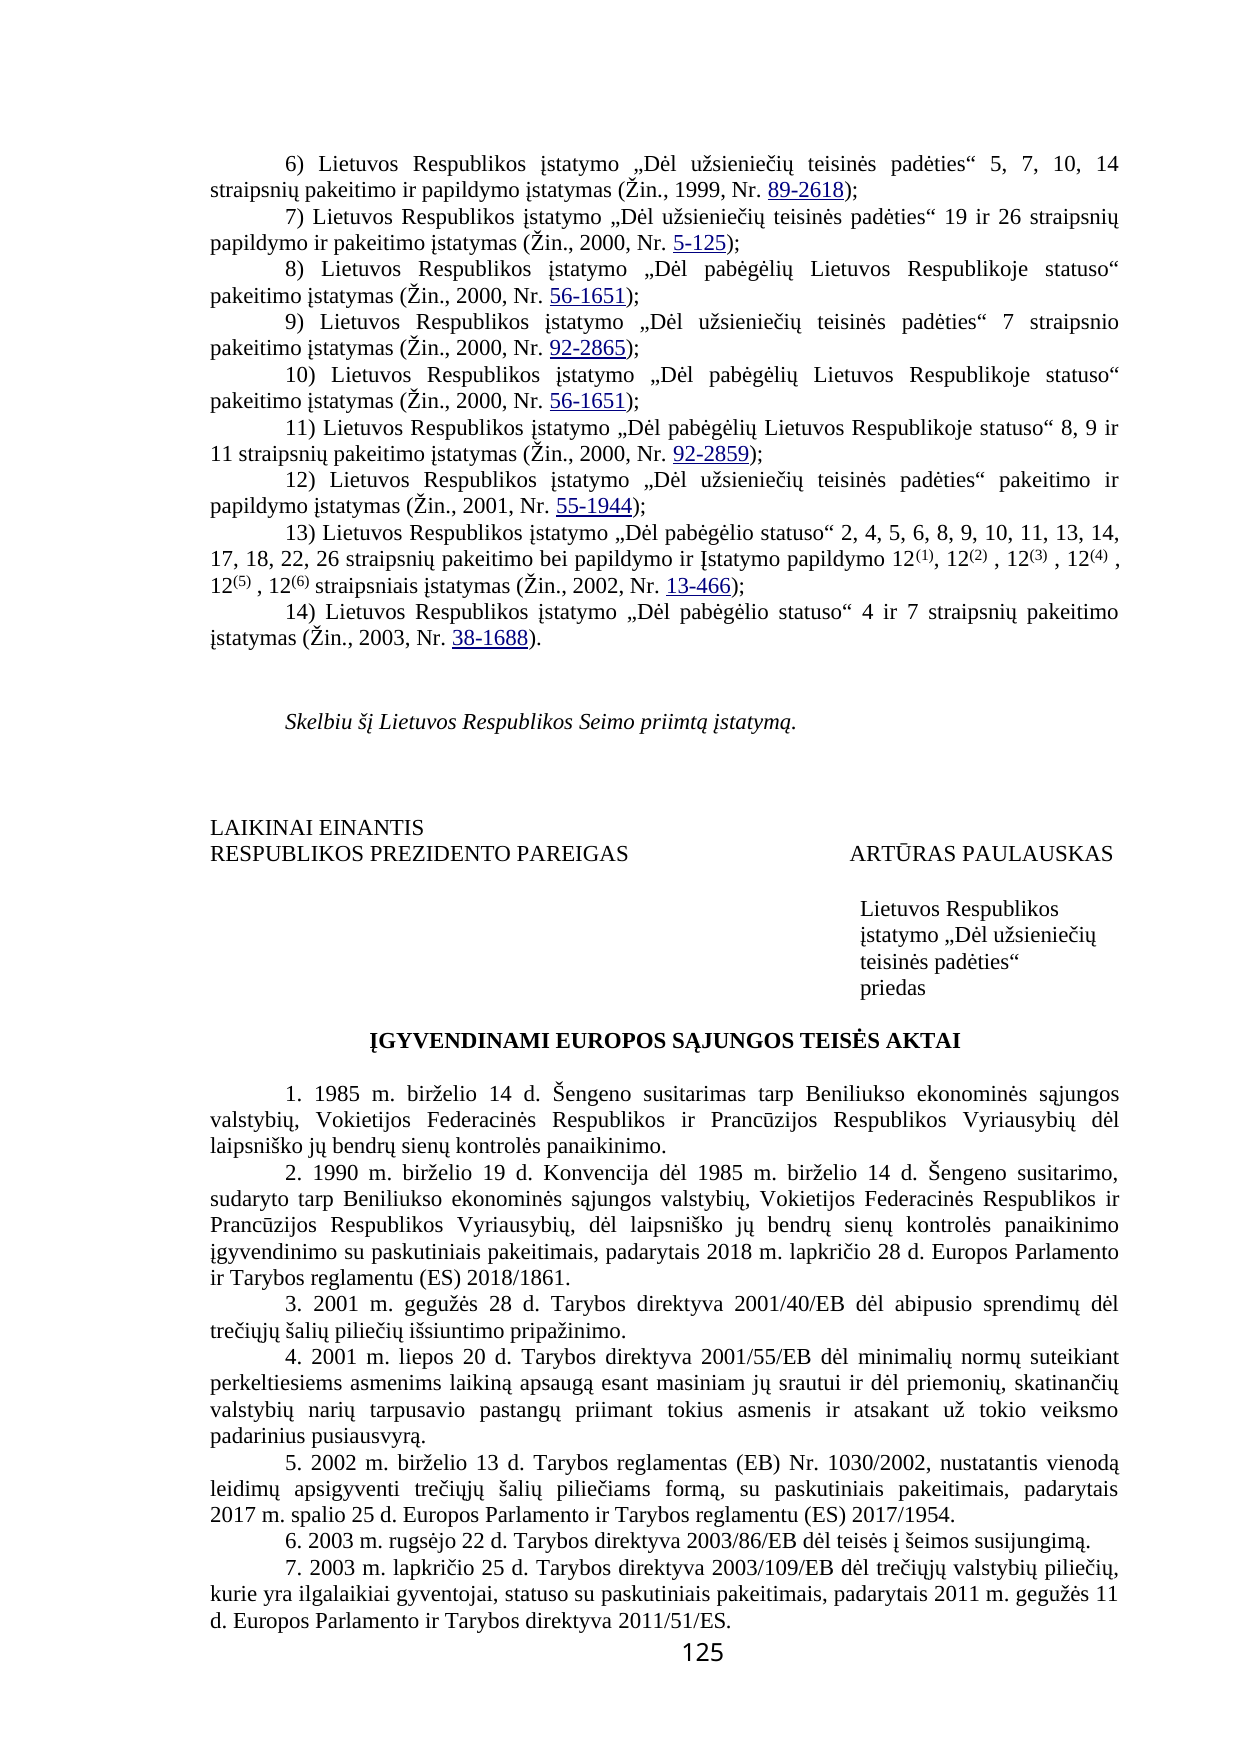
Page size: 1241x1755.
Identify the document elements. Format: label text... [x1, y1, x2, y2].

text 9) Lietuvos Respublikos įstatymo „Dėl užsieniečių teisinės padėties“ 7 straipsnio pakeitimo įstatymas (Žin., 2000, Nr. 92-2865); [210, 308, 1120, 361]
text RESPUBLIKOS PREZIDENTO PAREIGAS ARTŪRAS PAULAUSKAS [210, 840, 1120, 866]
text 3. 2001 m. gegužės 28 d. Tarybos direktyva 2001/40/EB dėl abipusio sprendimų dėl trečiųjų šalių piliečių išsiuntimo pripažinimo. [210, 1290, 1120, 1343]
text teisinės padėties“ [860, 948, 1120, 974]
text 6) Lietuvos Respublikos įstatymo „Dėl užsieniečių teisinės padėties“ 5, 7, 10, 14 straipsnių pakeitimo ir papildymo įstatymas (Žin., 1999, Nr. 89-2618); [210, 150, 1120, 203]
text 12) Lietuvos Respublikos įstatymo „Dėl užsieniečių teisinės padėties“ pakeitimo ir papildymo įstatymas (Žin., 2001, Nr. 55-1944); [210, 466, 1120, 519]
text 13) Lietuvos Respublikos įstatymo „Dėl pabėgėlio statuso“ 2, 4, 5, 6, 8, 9, 10, 11, 13, 14, 17, 18, 22, 26 straipsnių pakeitimo bei papildymo ir Įstatymo papildymo 12(1), 12(2) , 12(3) , 12(4) , 12(5) , 12(6) straipsniais įstatymas (Žin., 2002, Nr. 13-466); [210, 519, 1120, 598]
text 7. 2003 m. lapkričio 25 d. Tarybos direktyva 2003/109/EB dėl trečiųjų valstybių piliečių, kurie yra ilgalaikiai gyventojai, statuso su paskutiniais pakeitimais, padarytais 2011 m. gegužės 11 d. Europos Parlamento ir Tarybos direktyva 2011/51/ES. [210, 1554, 1120, 1633]
text 8) Lietuvos Respublikos įstatymo „Dėl pabėgėlių Lietuvos Respublikoje statuso“ pakeitimo įstatymas (Žin., 2000, Nr. 56-1651); [210, 255, 1120, 308]
text 4. 2001 m. liepos 20 d. Tarybos direktyva 2001/55/EB dėl minimalių normų suteikiant perkeltiesiems asmenims laikiną apsaugą esant masiniam jų srautui ir dėl priemonių, skatinančių valstybių narių tarpusavio pastangų priimant tokius asmenis ir atsakant už tokio veiksmo padarinius pusiausvyrą. [210, 1343, 1120, 1448]
text 14) Lietuvos Respublikos įstatymo „Dėl pabėgėlio statuso“ 4 ir 7 straipsnių pakeitimo įstatymas (Žin., 2003, Nr. 38-1688). [210, 598, 1120, 651]
text Skelbiu šį Lietuvos Respublikos Seimo priimtą įstatymą. [210, 708, 1120, 734]
text ĮGYVENDINAMI EUROPOS SĄJUNGOS TEISĖS AKTAI [210, 1027, 1120, 1053]
text Lietuvos Respublikos [860, 895, 1120, 921]
text įstatymo „Dėl užsieniečių [860, 921, 1120, 948]
text LAIKINAI EINANTIS [210, 814, 1120, 840]
text 5. 2002 m. birželio 13 d. Tarybos reglamentas (EB) Nr. 1030/2002, nustatantis vienodą leidimų apsigyventi trečiųjų šalių piliečiams formą, su paskutiniais pakeitimais, padarytais 2017 m. spalio 25 d. Europos Parlamento ir Tarybos reglamentu (ES) 2017/1954. [210, 1448, 1120, 1528]
text 2. 1990 m. birželio 19 d. Konvencija dėl 1985 m. birželio 14 d. Šengeno susitarimo, sudaryto tarp Beniliukso ekonominės sąjungos valstybių, Vokietijos Federacinės Respublikos ir Prancūzijos Respublikos Vyriausybių, dėl laipsniško jų bendrų sienų kontrolės panaikinimo įgyvendinimo su paskutiniais pakeitimais, padarytais 2018 m. lapkričio 28 d. Europos Parlamento ir Tarybos reglamentu (ES) 2018/1861. [210, 1159, 1120, 1290]
text 6. 2003 m. rugsėjo 22 d. Tarybos direktyva 2003/86/EB dėl teisės į šeimos susijungimą. [210, 1528, 1120, 1554]
text 11) Lietuvos Respublikos įstatymo „Dėl pabėgėlių Lietuvos Respublikoje statuso“ 8, 9 ir 11 straipsnių pakeitimo įstatymas (Žin., 2000, Nr. 92-2859); [210, 413, 1120, 466]
text 7) Lietuvos Respublikos įstatymo „Dėl užsieniečių teisinės padėties“ 19 ir 26 straipsnių papildymo ir pakeitimo įstatymas (Žin., 2000, Nr. 5-125); [210, 203, 1120, 255]
text 10) Lietuvos Respublikos įstatymo „Dėl pabėgėlių Lietuvos Respublikoje statuso“ pakeitimo įstatymas (Žin., 2000, Nr. 56-1651); [210, 361, 1120, 413]
text priedas [860, 974, 1120, 1001]
text 1. 1985 m. birželio 14 d. Šengeno susitarimas tarp Beniliukso ekonominės sąjungos valstybių, Vokietijos Federacinės Respublikos ir Prancūzijos Respublikos Vyriausybių dėl laipsniško jų bendrų sienų kontrolės panaikinimo. [210, 1079, 1120, 1159]
